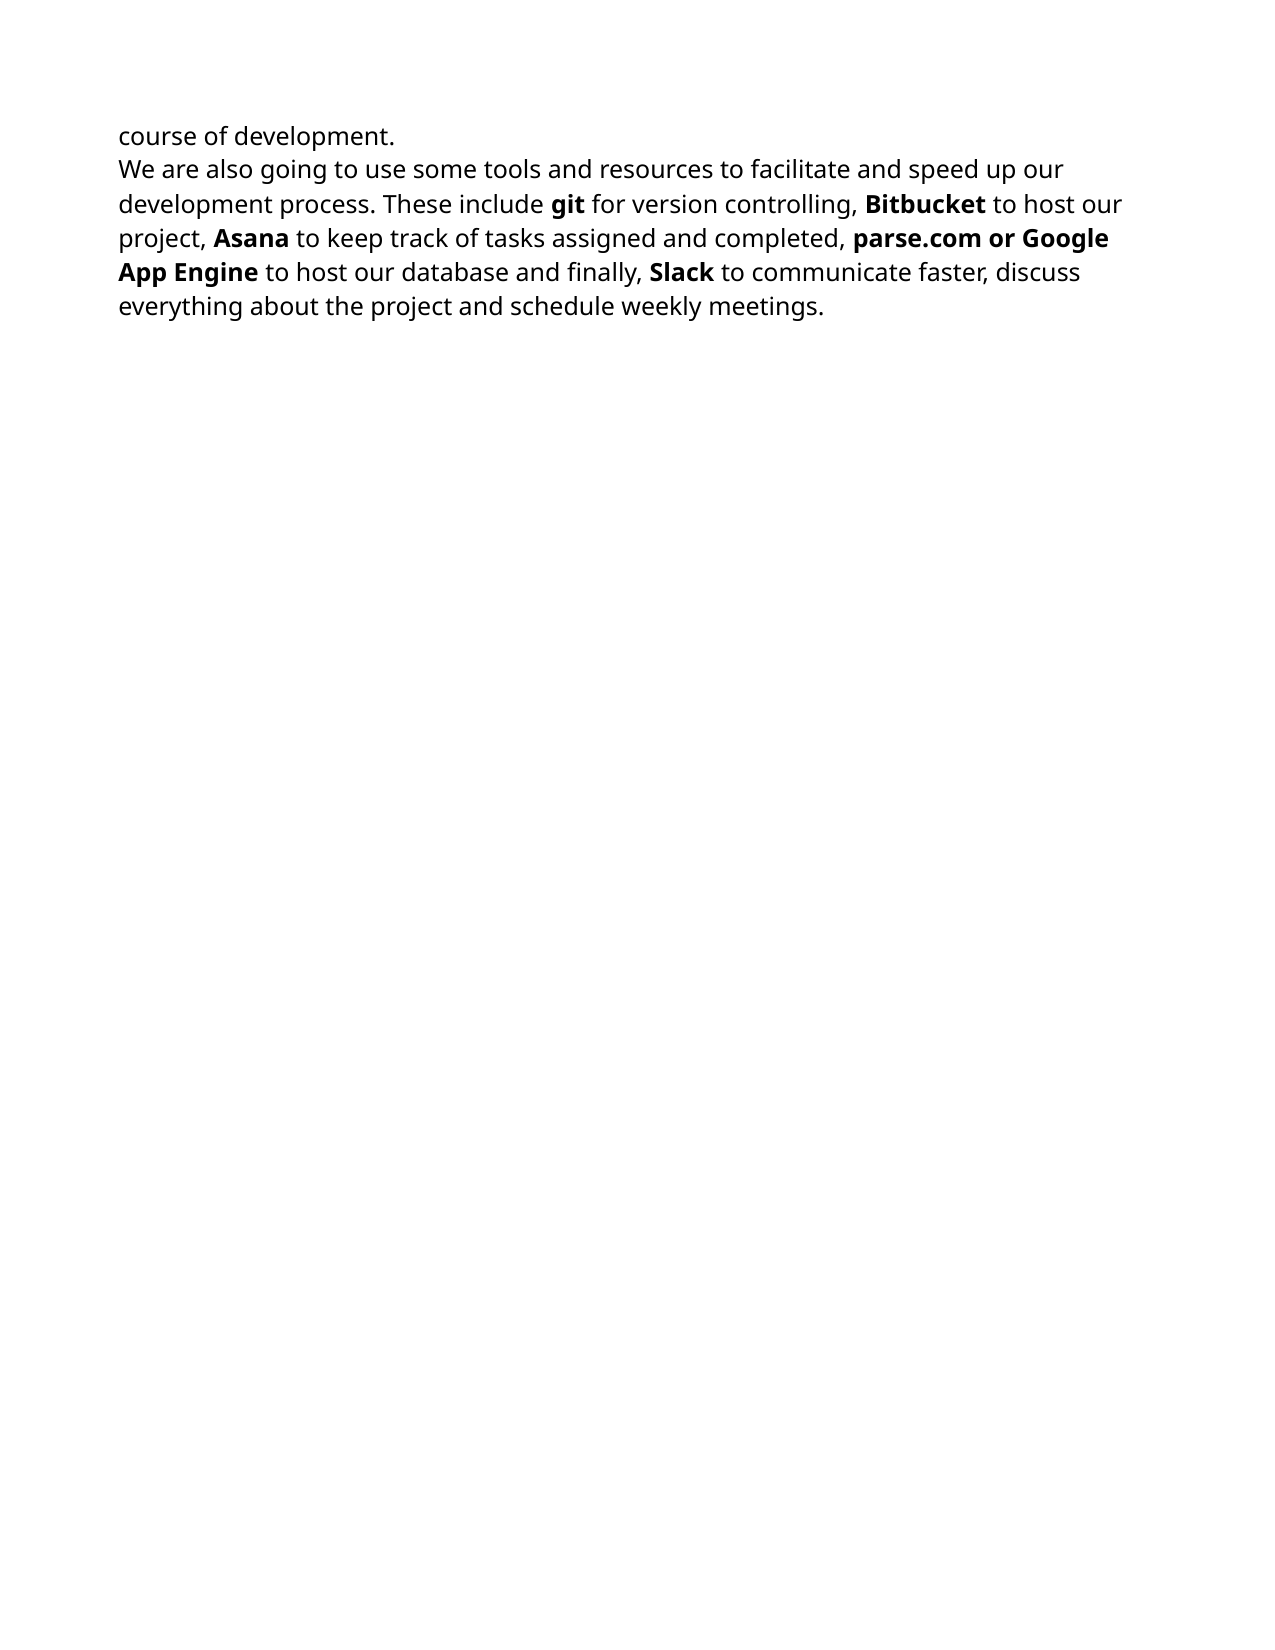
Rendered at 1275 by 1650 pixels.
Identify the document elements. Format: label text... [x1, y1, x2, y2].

text We are also going to use some tools and resources to facilitate and speed up our development process. These include git for version controlling, Bitbucket to host our project, Asana to keep track of tasks assigned and completed, parse.com or Google App Engine to host our database and finally, Slack to communicate faster, discuss everything about the project and schedule weekly meetings. [118, 152, 1157, 322]
text course of development. [118, 118, 1157, 152]
